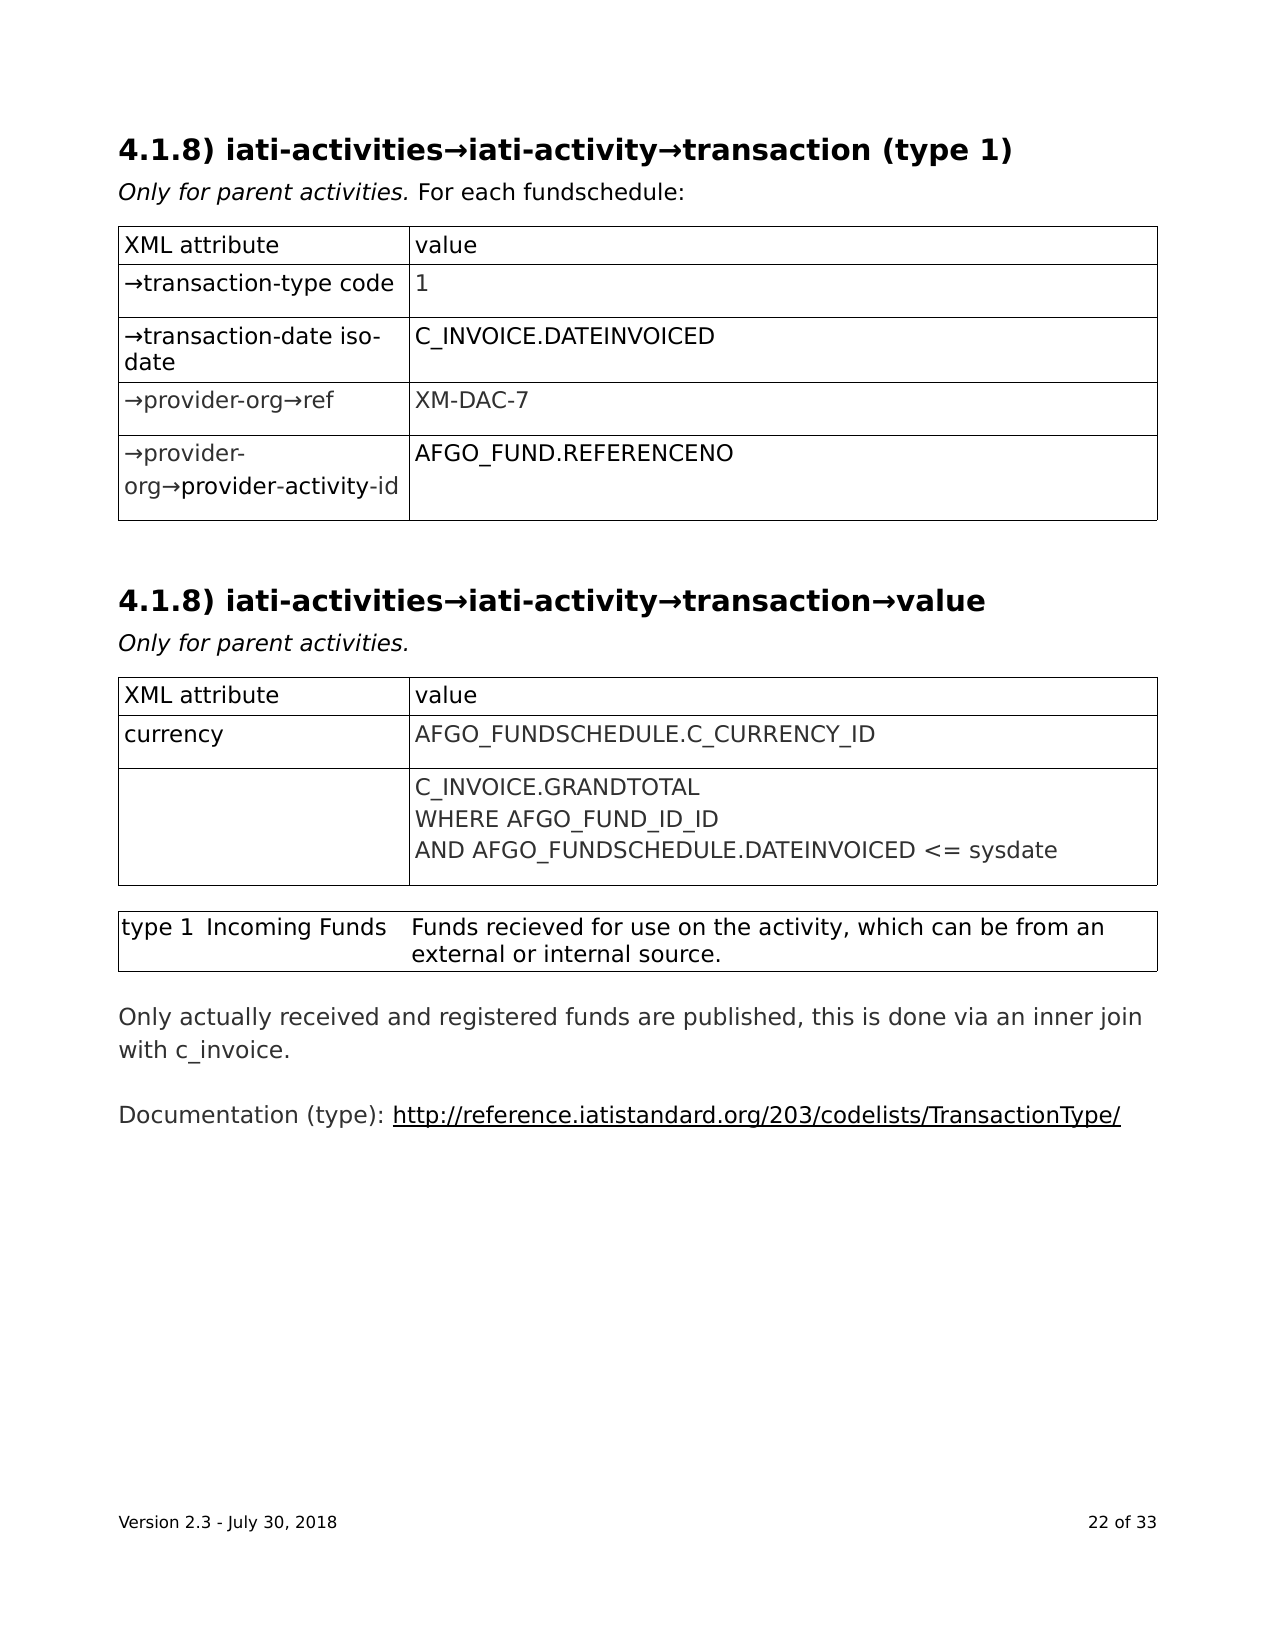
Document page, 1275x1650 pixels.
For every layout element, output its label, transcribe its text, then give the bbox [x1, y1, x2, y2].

table_header value [410, 227, 1157, 264]
table_header type 1 [119, 912, 203, 971]
table_header XML attribute [119, 678, 409, 715]
subtitle 4.1.8) iati-activities→iati-activity→transaction (type 1) [118, 133, 1157, 167]
table_cell C_INVOICE.DATEINVOICED [410, 318, 1157, 382]
text Only for parent activities. [118, 630, 1157, 657]
table_header Incoming Funds [203, 912, 408, 971]
table_cell →provider-org→ref [119, 383, 409, 435]
table_cell XM-DAC-7 [410, 383, 1157, 435]
table_cell currency [119, 716, 409, 768]
table_header value [410, 678, 1157, 715]
table_cell 1 [410, 265, 1157, 317]
table_cell →transaction-date iso-date [119, 318, 409, 382]
table_header XML attribute [119, 227, 409, 264]
table_cell →transaction-type code [119, 265, 409, 317]
table_cell →provider-org→provider-activity-id [119, 436, 409, 520]
subtitle 4.1.8) iati-activities→iati-activity→transaction→value [118, 584, 1157, 618]
text Only for parent activities. For each fundschedule: [118, 179, 1157, 206]
table_cell C_INVOICE.GRANDTOTAL WHERE AFGO_FUND_ID_ID AND AFGO_FUNDSCHEDULE.DATEINVOICED <= sysdate [410, 769, 1157, 885]
table_header Funds recieved for use on the activity, which can be from an external or internal source. [408, 912, 1157, 971]
table_cell AFGO_FUNDSCHEDULE.C_CURRENCY_ID [410, 716, 1157, 768]
table_cell AFGO_FUND.REFERENCENO [410, 436, 1157, 520]
text Only actually received and registered funds are published, this is done via an inner join with c_invoice. Documentation (type): http://reference.iatistandard.org/203/codelists/TransactionType/ [118, 972, 1157, 1129]
table_cell [119, 769, 409, 885]
